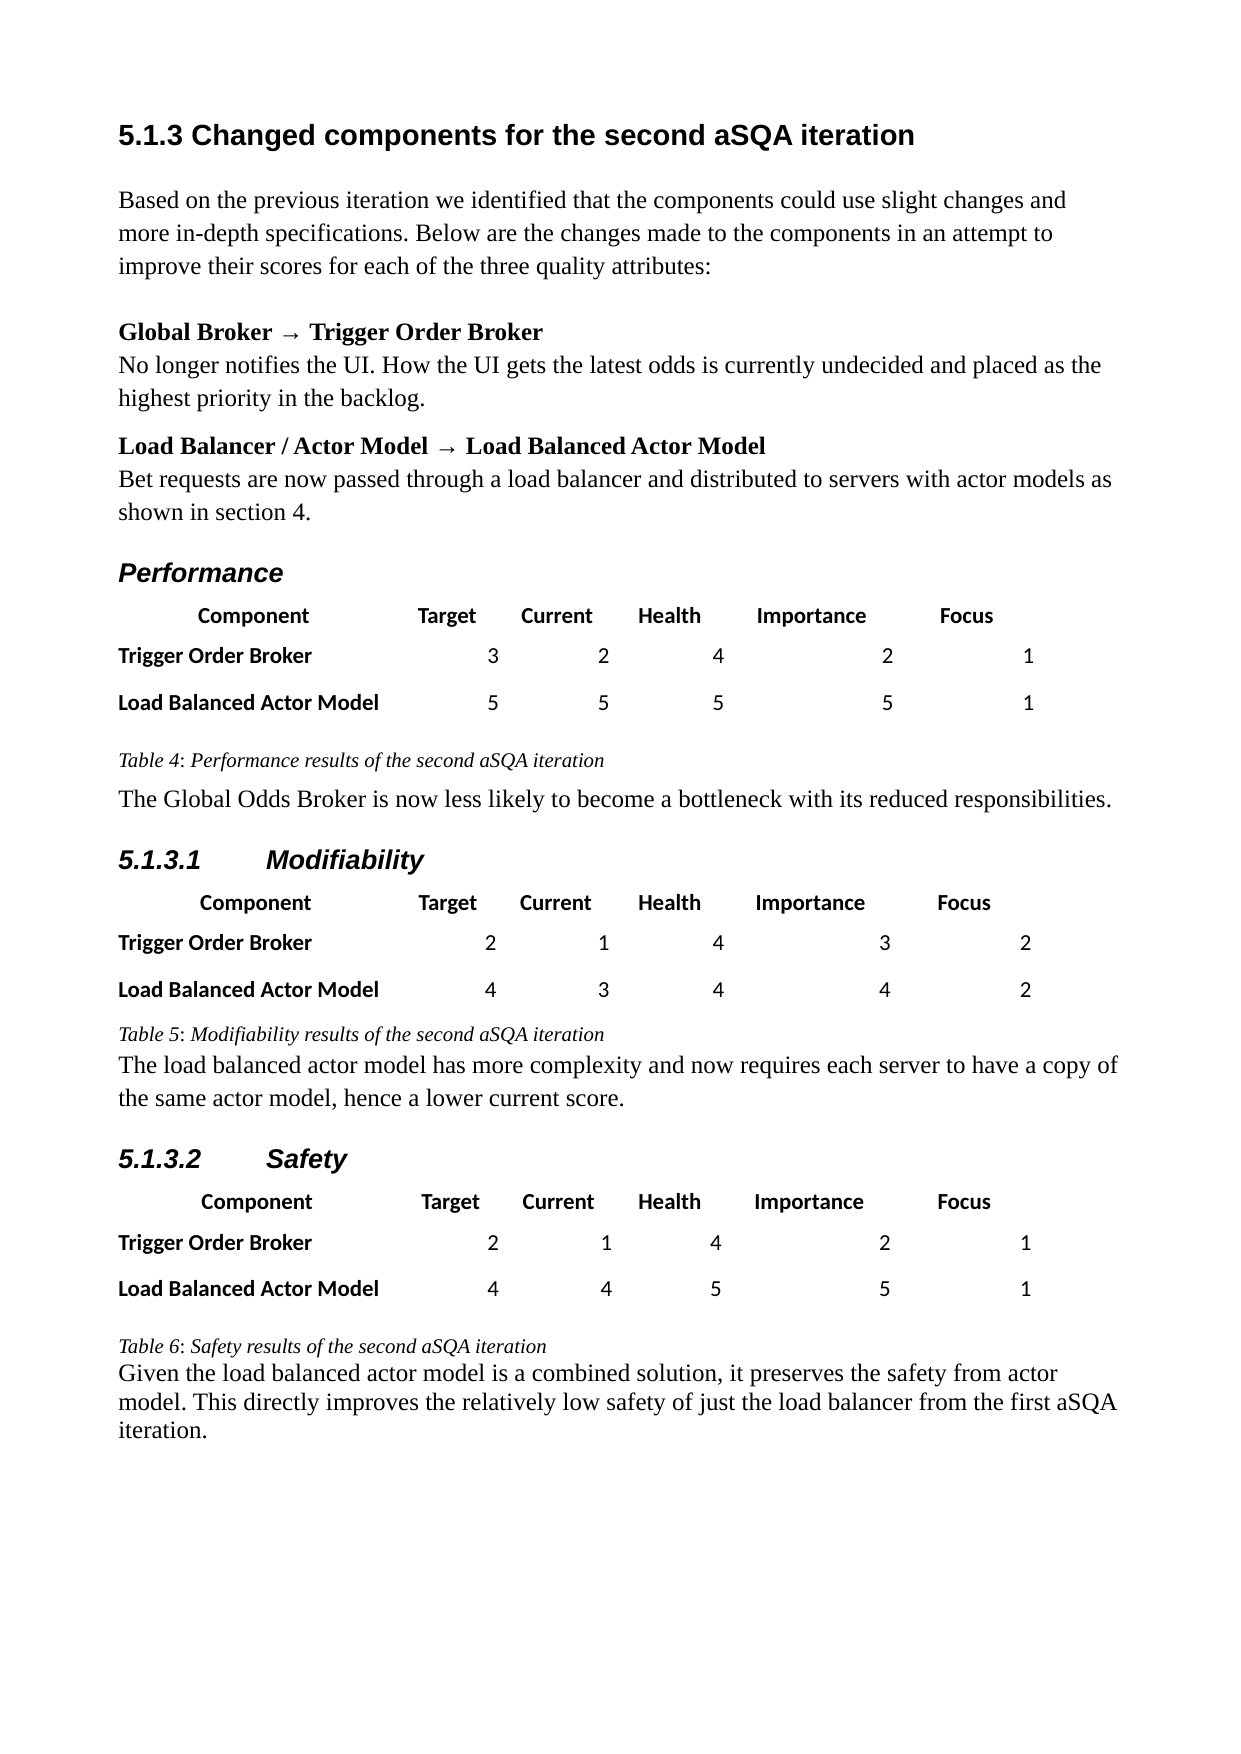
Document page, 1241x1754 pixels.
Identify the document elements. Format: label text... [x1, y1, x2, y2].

table_cell 1 [894, 1228, 1034, 1274]
table_header Focus [896, 601, 1037, 641]
subtitle Changed components for the second aSQA iteration [118, 118, 1122, 185]
table_header Importance [724, 1187, 894, 1228]
table_cell 1 [502, 1228, 615, 1274]
table_cell 2 [727, 641, 896, 688]
table_cell 2 [502, 641, 612, 688]
table_header Target [393, 601, 502, 641]
table_header Target [396, 888, 499, 928]
table_cell 5 [613, 688, 727, 735]
table_cell Trigger Order Broker [115, 641, 392, 688]
table_cell 4 [396, 975, 499, 1022]
table_cell 4 [613, 975, 727, 1022]
table_header Focus [894, 1187, 1034, 1228]
table_cell 5 [502, 688, 612, 735]
table_cell 4 [727, 975, 894, 1022]
table_cell 5 [393, 688, 502, 735]
table_cell 4 [615, 1228, 724, 1274]
table_header Component [115, 1187, 399, 1228]
table_header Current [502, 1187, 615, 1228]
table_cell 2 [399, 1228, 502, 1274]
table_cell 1 [894, 1275, 1034, 1321]
table_cell Trigger Order Broker [115, 928, 396, 975]
table_header Target [399, 1187, 502, 1228]
table_header Current [499, 888, 612, 928]
text Table 6: Safety results of the second aSQA iteration Given the load balanced actor model is a combined solution, it preserves the safety from actor model. This directly improves the relatively low safety of just the load balancer from the first aSQA iteration. [118, 1334, 1122, 1444]
table_cell 2 [724, 1228, 894, 1274]
table_header Focus [894, 888, 1034, 928]
text The Global Odds Broker is now less likely to become a bottleneck with its reduced responsibilities. [118, 784, 1122, 813]
table_header Health [613, 601, 727, 641]
text Based on the previous iteration we identified that the components could use slight changes and more in-depth specifications. Below are the changes made to the components in an attempt to improve their scores for each of the three quality attributes: Global Broker → Trigger Order Broker No longer notifies the UI. How the UI gets the latest odds is currently undecided and placed as the highest priority in the backlog. [118, 185, 1122, 412]
table_header Current [502, 601, 612, 641]
table_cell 1 [896, 641, 1037, 688]
table_header Health [615, 1187, 724, 1228]
text Table 4: Performance results of the second aSQA iteration [118, 747, 1122, 772]
table_cell 3 [727, 928, 894, 975]
table_cell 4 [399, 1275, 502, 1321]
table_cell 5 [727, 688, 896, 735]
text Table 5: Modifiability results of the second aSQA iteration The load balanced actor model has more complexity and now requires each server to have a copy of the same actor model, hence a lower current score. [118, 1022, 1122, 1112]
subtitle Safety [118, 1143, 1122, 1175]
table_header Importance [727, 601, 896, 641]
table_cell 4 [502, 1275, 615, 1321]
table_cell 1 [499, 928, 612, 975]
table_cell 2 [894, 975, 1034, 1022]
table_cell 3 [393, 641, 502, 688]
subtitle Modifiability [118, 844, 1122, 875]
table_header Component [115, 601, 392, 641]
table_cell 4 [613, 928, 727, 975]
text Load Balancer / Actor Model → Load Balanced Actor Model Bet requests are now passed through a load balancer and distributed to servers with actor models as shown in section 4. [118, 431, 1122, 526]
table_cell Trigger Order Broker [115, 1228, 399, 1274]
table_cell 2 [894, 928, 1034, 975]
table_cell 5 [724, 1275, 894, 1321]
table_cell 4 [613, 641, 727, 688]
table_header Importance [727, 888, 894, 928]
table_cell Load Balanced Actor Model [115, 975, 396, 1022]
table_header Health [613, 888, 727, 928]
table_cell 2 [396, 928, 499, 975]
table_cell 5 [615, 1275, 724, 1321]
table_cell Load Balanced Actor Model [115, 1275, 399, 1321]
table_cell 1 [896, 688, 1037, 735]
table_cell 3 [499, 975, 612, 1022]
table_cell Load Balanced Actor Model [115, 688, 392, 735]
subtitle Performance [118, 557, 1122, 588]
table_header Component [115, 888, 396, 928]
